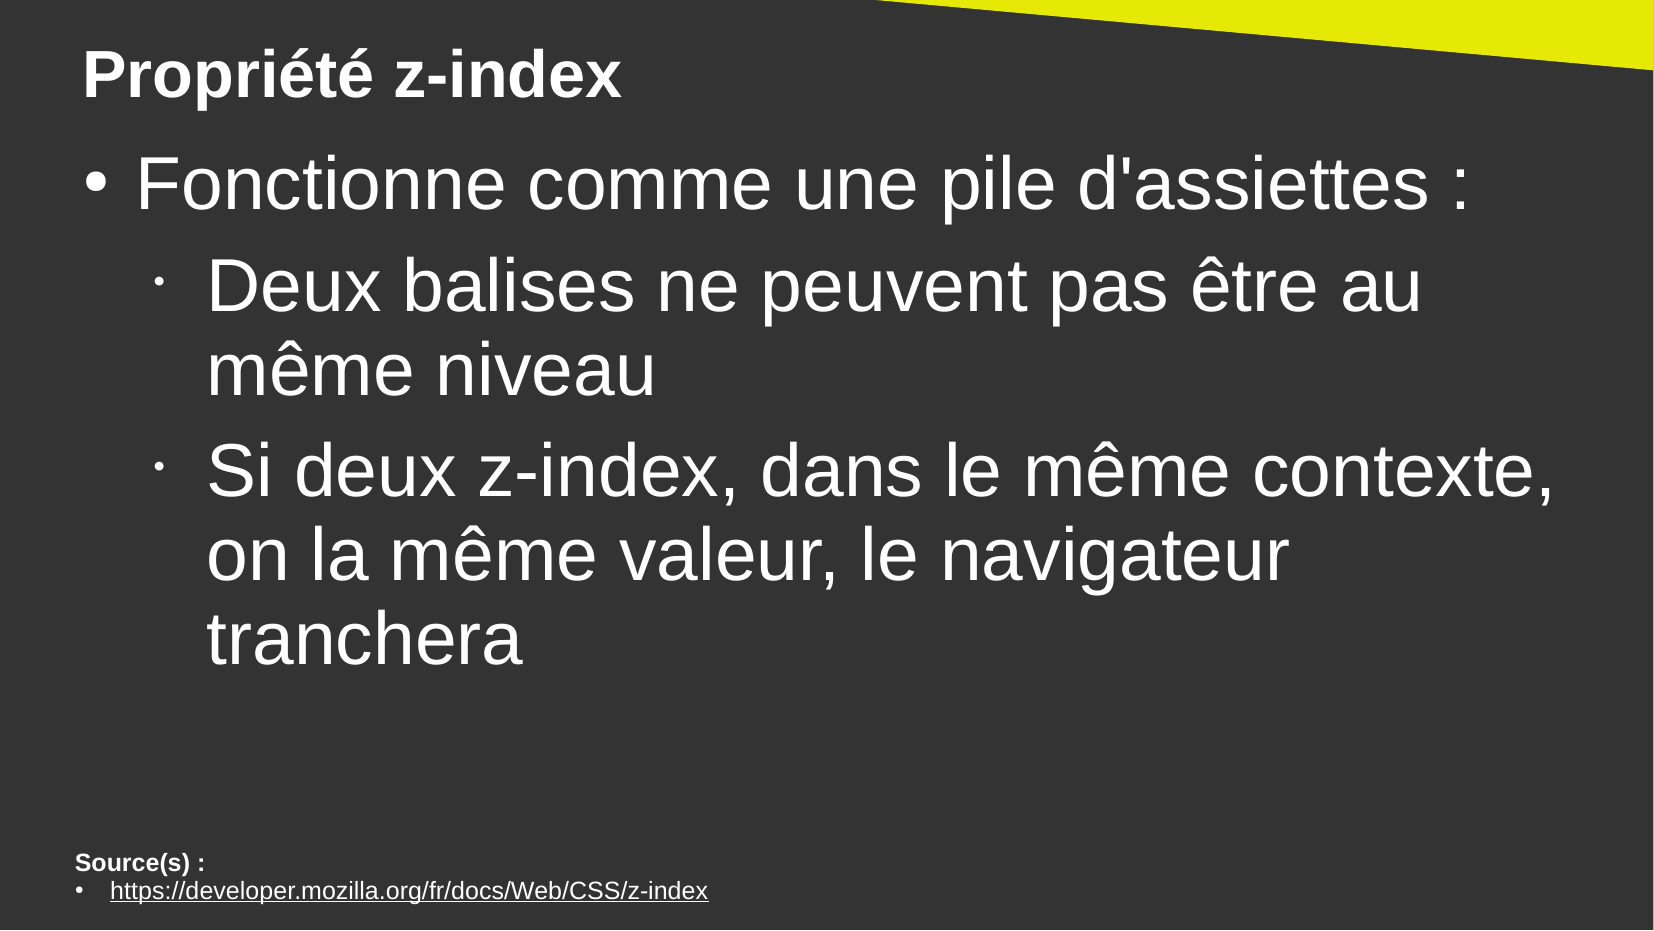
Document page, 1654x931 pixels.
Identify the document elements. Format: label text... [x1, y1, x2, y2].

list Fonctionne comme une pile d'assiettes : Deux balises ne peuvent pas être au même niveau Si deux z-index, dans le même contexte, on la même valeur, le navigateur tranchera [64, 141, 1604, 709]
text_box Source(s) : https://developer.mozilla.org/fr/docs/Web/CSS/z-index [60, 841, 1546, 931]
text_box [875, 0, 1654, 71]
title Propriété z-index [82, 37, 1571, 114]
